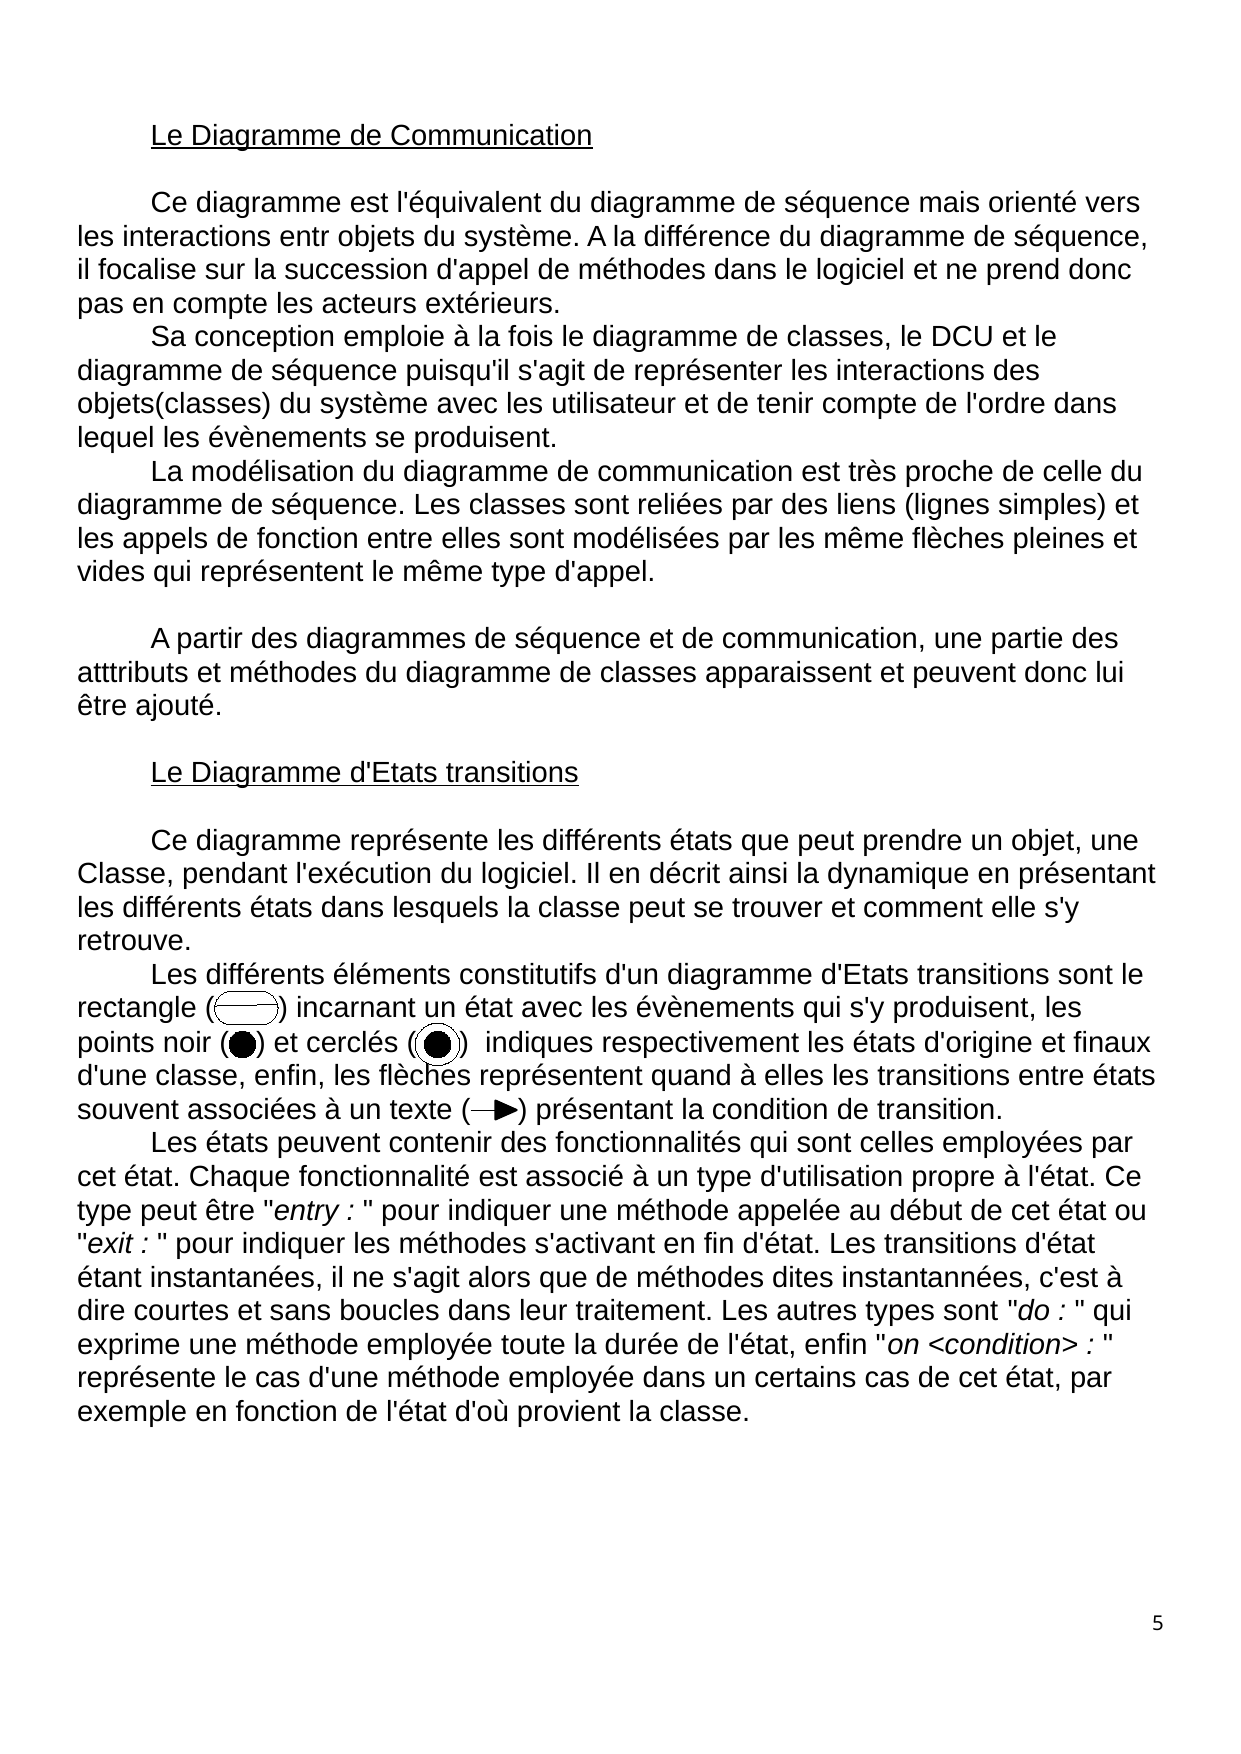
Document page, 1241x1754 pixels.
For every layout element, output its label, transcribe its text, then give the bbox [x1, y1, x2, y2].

text Sa conception emploie à la fois le diagramme de classes, le DCU et le diagramme de séquence puisqu'il s'agit de représenter les interactions des objets(classes) du système avec les utilisateur et de tenir compte de l'ordre dans lequel les évènements se produisent. [77, 319, 1163, 453]
text Ce diagramme représente les différents états que peut prendre un objet, une Classe, pendant l'exécution du logiciel. Il en décrit ainsi la dynamique en présentant les différents états dans lesquels la classe peut se trouver et comment elle s'y retrouve. [77, 822, 1163, 957]
text Le Diagramme d'Etats transitions [77, 755, 1163, 789]
text Ce diagramme est l'équivalent du diagramme de séquence mais orienté vers les interactions entr objets du système. A la différence du diagramme de séquence, il focalise sur la succession d'appel de méthodes dans le logiciel et ne prend donc pas en compte les acteurs extérieurs. [77, 185, 1163, 319]
text Les différents éléments constitutifs d'un diagramme d'Etats transitions sont le rectangle () incarnant un état avec les évènements qui s'y produisent, les points noir () et cerclés ( ) indiques respectivement les états d'origine et finaux d'une classe, enfin, les flèches représentent quand à elles les transitions entre états souvent associées à un texte () présentant la condition de transition. [77, 957, 1163, 1126]
text Le Diagramme de Communication [77, 118, 1163, 152]
text Les états peuvent contenir des fonctionnalités qui sont celles employées par cet état. Chaque fonctionnalité est associé à un type d'utilisation propre à l'état. Ce type peut être "entry : " pour indiquer une méthode appelée au début de cet état ou "exit : " pour indiquer les méthodes s'activant en fin d'état. Les transitions d'état étant instantanées, il ne s'agit alors que de méthodes dites instantannées, c'est à dire courtes et sans boucles dans leur traitement. Les autres types sont "do : " qui exprime une méthode employée toute la durée de l'état, enfin "on <condition> : " représente le cas d'une méthode employée dans un certains cas de cet état, par exemple en fonction de l'état d'où provient la classe. [77, 1126, 1163, 1427]
text A partir des diagrammes de séquence et de communication, une partie des atttributs et méthodes du diagramme de classes apparaissent et peuvent donc lui être ajouté. [77, 621, 1163, 722]
text La modélisation du diagramme de communication est très proche de celle du diagramme de séquence. Les classes sont reliées par des liens (lignes simples) et les appels de fonction entre elles sont modélisées par les même flèches pleines et vides qui représentent le même type d'appel. [77, 453, 1163, 588]
